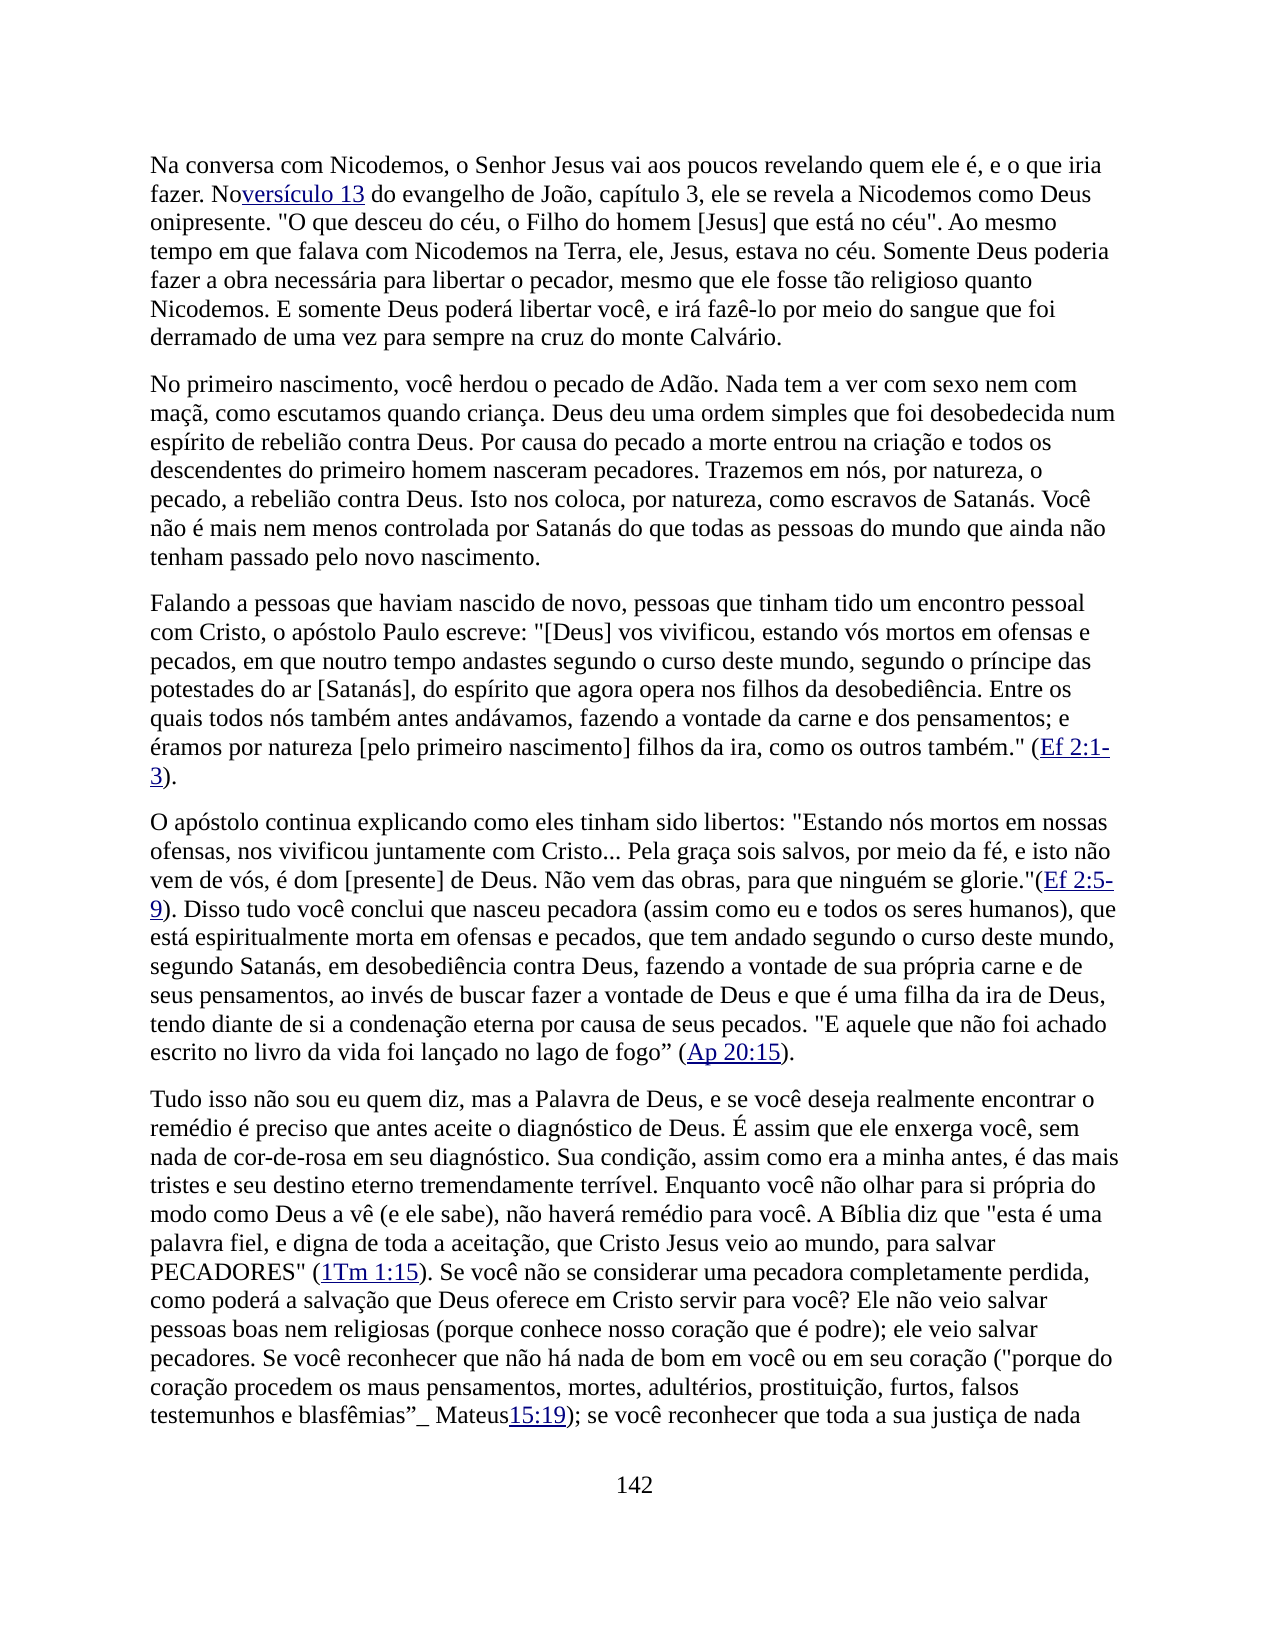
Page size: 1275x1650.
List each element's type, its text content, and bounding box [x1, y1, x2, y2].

text No primeiro nascimento, você herdou o pecado de Adão. Nada tem a ver com sexo nem com maçã, como escutamos quando criança. Deus deu uma ordem simples que foi desobedecida num espírito de rebelião contra Deus. Por causa do pecado a morte entrou na criação e todos os descendentes do primeiro homem nasceram pecadores. Trazemos em nós, por natureza, o pecado, a rebelião contra Deus. Isto nos coloca, por natureza, como escravos de Satanás. Você não é mais nem menos controlada por Satanás do que todas as pessoas do mundo que ainda não tenham passado pelo novo nascimento. [150, 369, 1125, 570]
text Na conversa com Nicodemos, o Senhor Jesus vai aos poucos revelando quem ele é, e o que iria fazer. Noversículo 13 do evangelho de João, capítulo 3, ele se revela a Nicodemos como Deus onipresente. "O que desceu do céu, o Filho do homem [Jesus] que está no céu". Ao mesmo tempo em que falava com Nicodemos na Terra, ele, Jesus, estava no céu. Somente Deus poderia fazer a obra necessária para libertar o pecador, mesmo que ele fosse tão religioso quanto Nicodemos. E somente Deus poderá libertar você, e irá fazê-lo por meio do sangue que foi derramado de uma vez para sempre na cruz do monte Calvário. [150, 150, 1125, 351]
text Tudo isso não sou eu quem diz, mas a Palavra de Deus, e se você deseja realmente encontrar o remédio é preciso que antes aceite o diagnóstico de Deus. É assim que ele enxerga você, sem nada de cor-de-rosa em seu diagnóstico. Sua condição, assim como era a minha antes, é das mais tristes e seu destino eterno tremendamente terrível. Enquanto você não olhar para si própria do modo como Deus a vê (e ele sabe), não haverá remédio para você. A Bíblia diz que "esta é uma palavra fiel, e digna de toda a aceitação, que Cristo Jesus veio ao mundo, para salvar PECADORES" (1Tm 1:15). Se você não se considerar uma pecadora completamente perdida, como poderá a salvação que Deus oferece em Cristo servir para você? Ele não veio salvar pessoas boas nem religiosas (porque conhece nosso coração que é podre); ele veio salvar pecadores. Se você reconhecer que não há nada de bom em você ou em seu coração ("porque do coração procedem os maus pensamentos, mortes, adultérios, prostituição, furtos, falsos testemunhos e blasfêmias”_ Mateus15:19); se você reconhecer que toda a sua justiça de nada [150, 1084, 1125, 1429]
text Falando a pessoas que haviam nascido de novo, pessoas que tinham tido um encontro pessoal com Cristo, o apóstolo Paulo escreve: "[Deus] vos vivificou, estando vós mortos em ofensas e pecados, em que noutro tempo andastes segundo o curso deste mundo, segundo o príncipe das potestades do ar [Satanás], do espírito que agora opera nos filhos da desobediência. Entre os quais todos nós também antes andávamos, fazendo a vontade da carne e dos pensamentos; e éramos por natureza [pelo primeiro nascimento] filhos da ira, como os outros também." (Ef 2:1-3). [150, 588, 1125, 789]
text O apóstolo continua explicando como eles tinham sido libertos: "Estando nós mortos em nossas ofensas, nos vivificou juntamente com Cristo... Pela graça sois salvos, por meio da fé, e isto não vem de vós, é dom [presente] de Deus. Não vem das obras, para que ninguém se glorie."(Ef 2:5-9). Disso tudo você conclui que nasceu pecadora (assim como eu e todos os seres humanos), que está espiritualmente morta em ofensas e pecados, que tem andado segundo o curso deste mundo, segundo Satanás, em desobediência contra Deus, fazendo a vontade de sua própria carne e de seus pensamentos, ao invés de buscar fazer a vontade de Deus e que é uma filha da ira de Deus, tendo diante de si a condenação eterna por causa de seus pecados. "E aquele que não foi achado escrito no livro da vida foi lançado no lago de fogo” (Ap 20:15). [150, 807, 1125, 1066]
